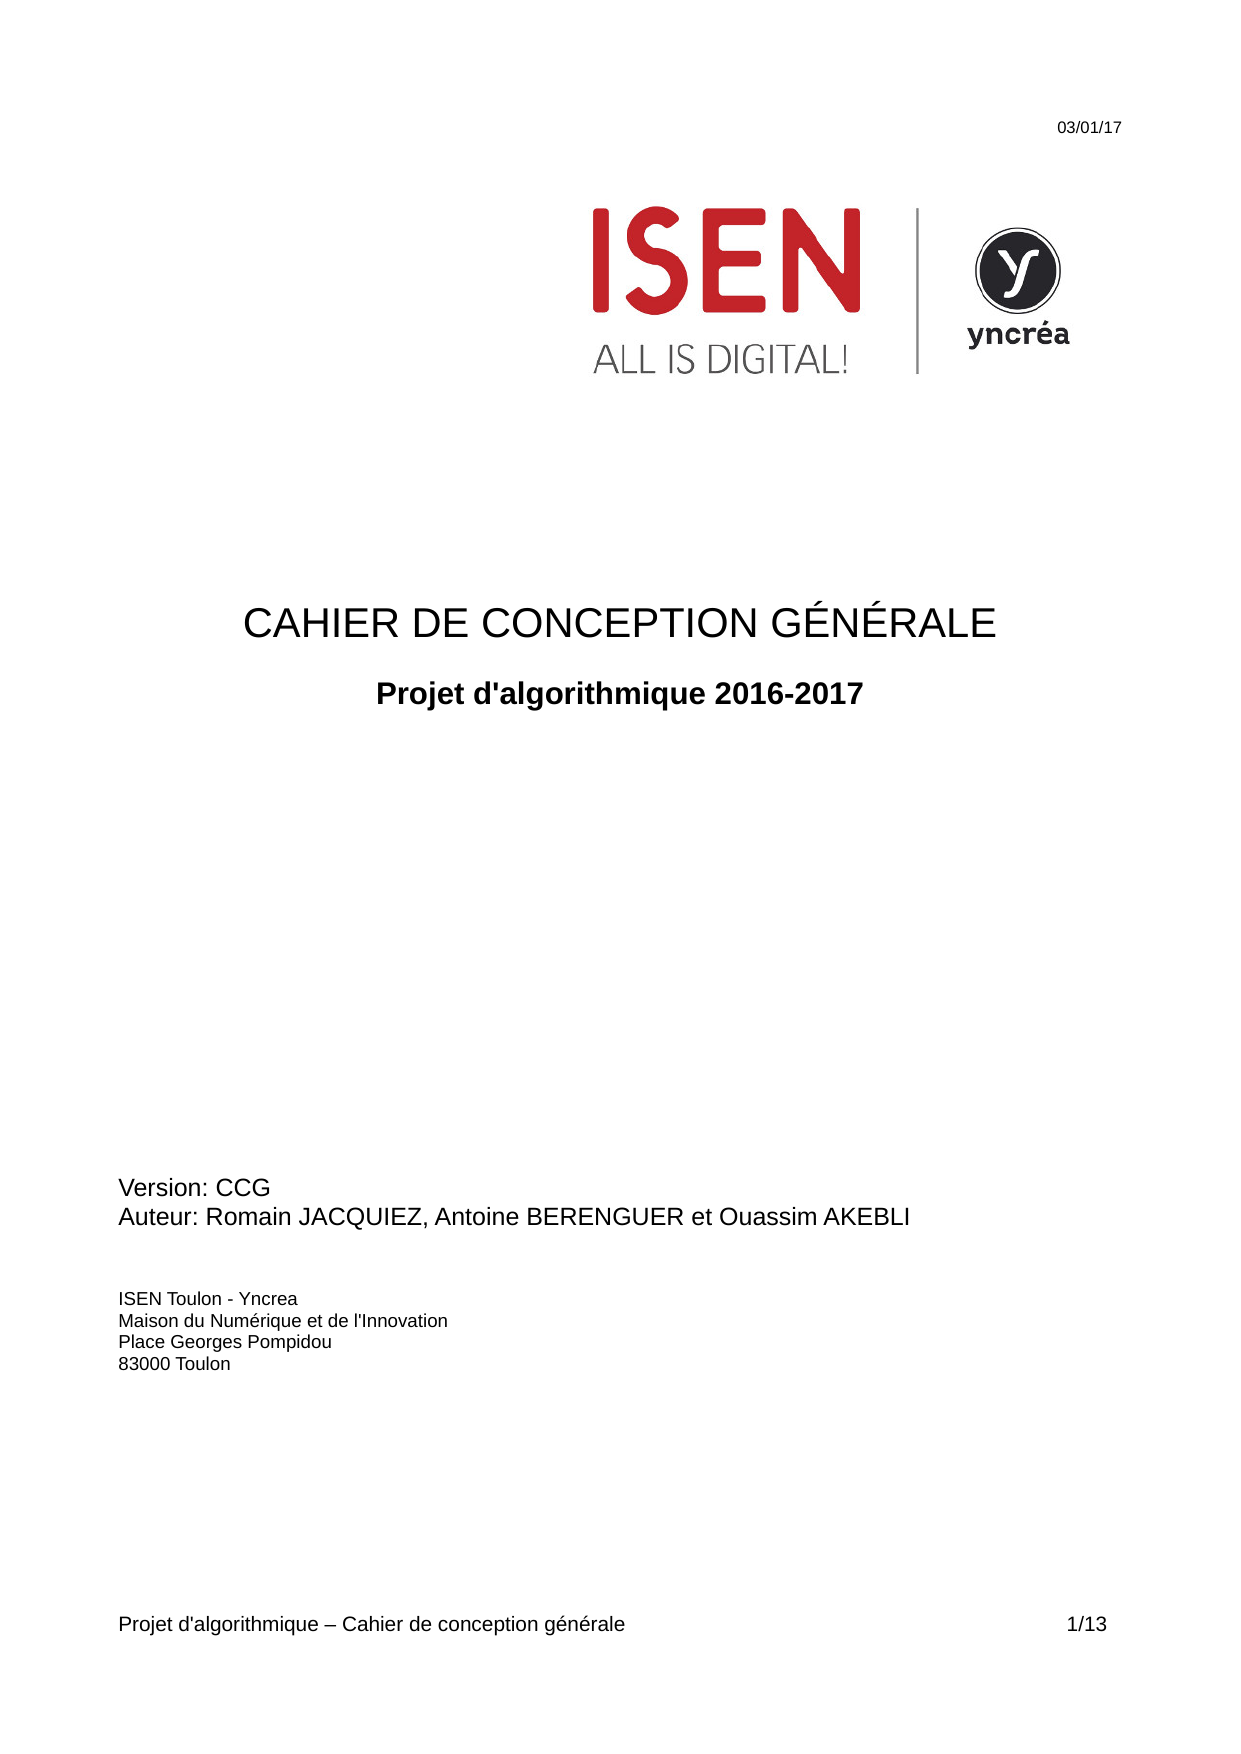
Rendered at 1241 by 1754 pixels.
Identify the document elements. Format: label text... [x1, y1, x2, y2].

text ISEN Toulon - Yncrea Maison du Numérique et de l'Innovation Place Georges Pompidou [118, 1288, 1122, 1353]
text CAHIER DE CONCEPTION GÉNÉRALE [118, 598, 1122, 646]
text Version: CCG [118, 1173, 1122, 1202]
text Auteur: Romain JACQUIEZ, Antoine BERENGUER et Ouassim AKEBLI [118, 1202, 1122, 1231]
text 83000 Toulon [118, 1353, 1122, 1374]
text Projet d'algorithmique 2016-2017 [118, 675, 1122, 711]
picture [541, 168, 1120, 405]
